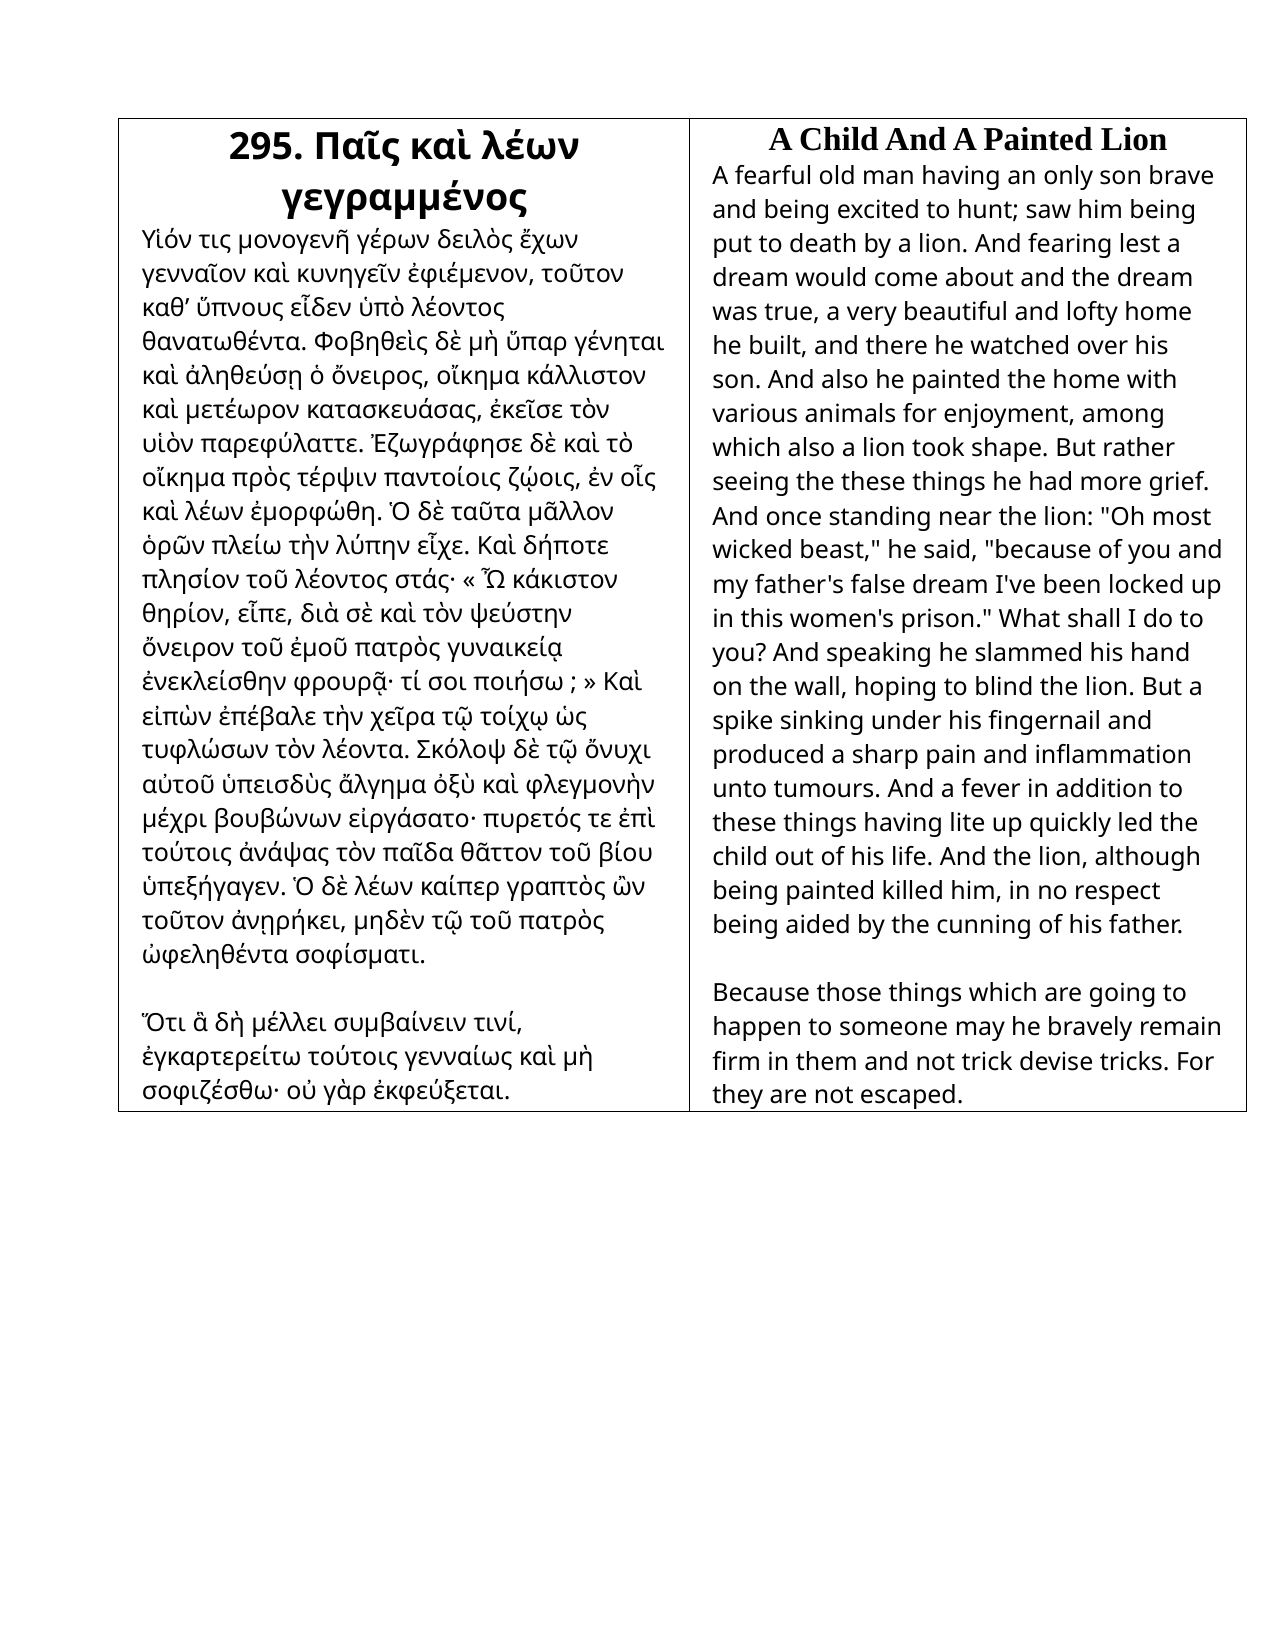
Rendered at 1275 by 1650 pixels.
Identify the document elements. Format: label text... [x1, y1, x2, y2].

table_cell A Child And A Painted Lion A fearful old man having an only son brave and being excited to hunt; saw him being put to death by a lion. And fearing lest a dream would come about and the dream was true, a very beautiful and lofty home he built, and there he watched over his son. And also he painted the home with various animals for enjoyment, among which also a lion took shape. But rather seeing the these things he had more grief. And once standing near the lion: "Oh most wicked beast," he said, "because of you and my father's false dream I've been locked up in this women's prison." What shall I do to you? And speaking he slammed his hand on the wall, hoping to blind the lion. But a spike sinking under his fingernail and produced a sharp pain and inflammation unto tumours. And a fever in addition to these things having lite up quickly led the child out of his life. And the lion, although being painted killed him, in no respect being aided by the cunning of his father. Because those things which are going to happen to someone may he bravely remain firm in them and not trick devise tricks. For they are not escaped. [690, 119, 1246, 1111]
table_cell 295. Παῖς καὶ λέων γεγραμμένος Υἱόν τις μονογενῆ γέρων δειλὸς ἔχων γενναῖον καὶ κυνηγεῖν ἐφιέμενον, τοῦτον καθ’ ὕπνους εἶδεν ὑπὸ λέοντος θανατωθέντα. Φοβηθεὶς δὲ μὴ ὕπαρ γένηται καὶ ἀληθεύσῃ ὁ ὄνειρος, οἴκημα κάλλιστον καὶ μετέωρον κατασκευάσας, ἐκεῖσε τὸν υἱὸν παρεφύλαττε. Ἐζωγράφησε δὲ καὶ τὸ οἴκημα πρὸς τέρψιν παντοίοις ζῴοις, ἐν οἷς καὶ λέων ἐμορφώθη. Ὁ δὲ ταῦτα μᾶλλον ὁρῶν πλείω τὴν λύπην εἶχε. Καὶ δήποτε πλησίον τοῦ λέοντος στάς· « Ὦ κάκιστον θηρίον, εἶπε, διὰ σὲ καὶ τὸν ψεύστην ὄνειρον τοῦ ἐμοῦ πατρὸς γυναικείᾳ ἐνεκλείσθην φρουρᾷ· τί σοι ποιήσω ; » Καὶ εἰπὼν ἐπέβαλε τὴν χεῖρα τῷ τοίχῳ ὡς τυφλώσων τὸν λέοντα. Σκόλοψ δὲ τῷ ὄνυχι αὐτοῦ ὑπεισδὺς ἄλγημα ὀξὺ καὶ φλεγμονὴν μέχρι βουβώνων εἰργάσατο· πυρετός τε ἐπὶ τούτοις ἀνάψας τὸν παῖδα θᾶττον τοῦ βίου ὑπεξήγαγεν. Ὁ δὲ λέων καίπερ γραπτὸς ὢν τοῦτον ἀνῃρήκει, μηδὲν τῷ τοῦ πατρὸς ὠφεληθέντα σοφίσματι. Ὅτι ἃ δὴ μέλλει συμβαίνειν τινί, ἐγκαρτερείτω τούτοις γενναίως καὶ μὴ σοφιζέσθω· οὐ γὰρ ἐκφεύξεται. [119, 119, 689, 1111]
